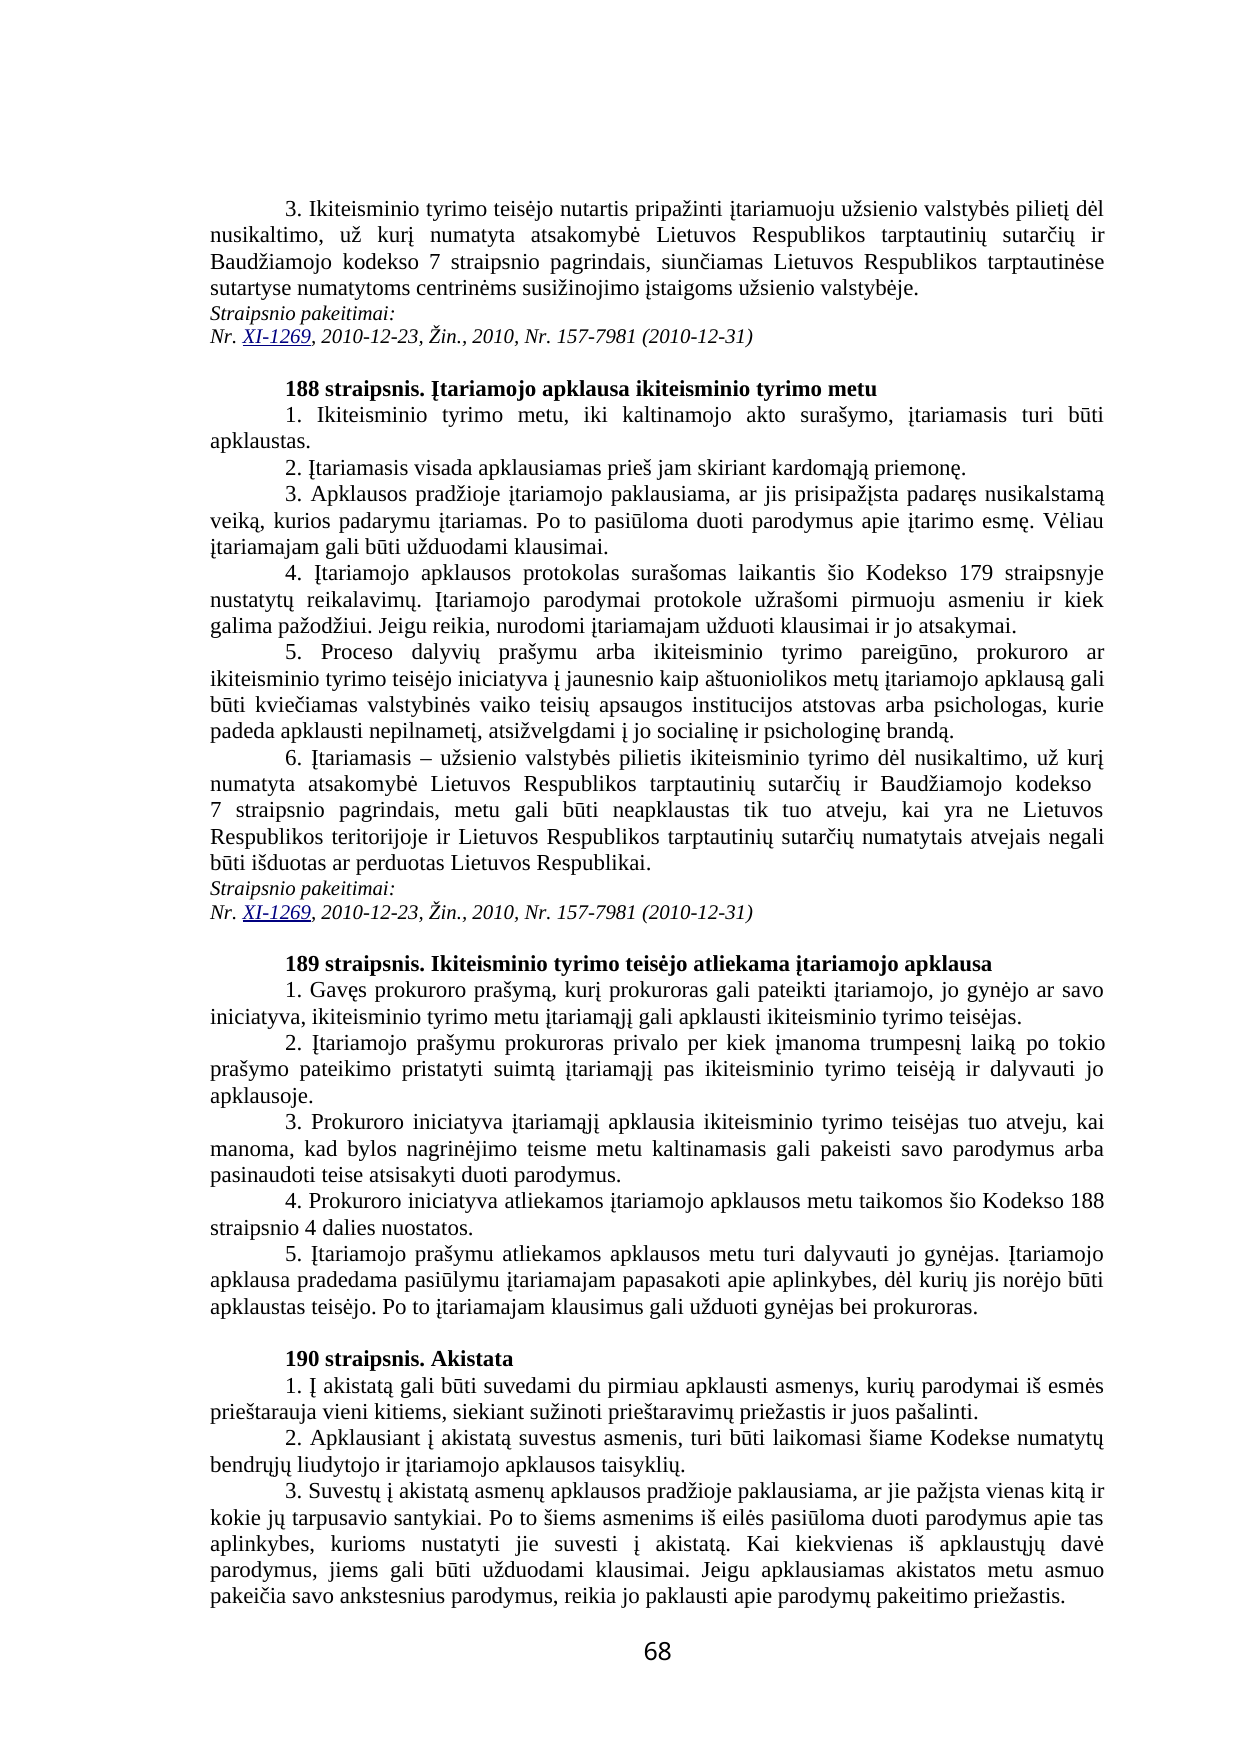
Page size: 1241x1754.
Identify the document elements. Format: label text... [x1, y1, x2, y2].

text Nr. XI-1269, 2010-12-23, Žin., 2010, Nr. 157-7981 (2010-12-31) [210, 900, 1106, 924]
text 3. Ikiteisminio tyrimo teisėjo nutartis pripažinti įtariamuoju užsienio valstybės pilietį dėl nusikaltimo, už kurį numatyta atsakomybė Lietuvos Respublikos tarptautinių sutarčių ir Baudžiamojo kodekso 7 straipsnio pagrindais, siunčiamas Lietuvos Respublikos tarptautinėse sutartyse numatytoms centrinėms susižinojimo įstaigoms užsienio valstybėje. [210, 195, 1106, 300]
text 3. Prokuroro iniciatyva įtariamąjį apklausia ikiteisminio tyrimo teisėjas tuo atveju, kai manoma, kad bylos nagrinėjimo teisme metu kaltinamasis gali pakeisti savo parodymus arba pasinaudoti teise atsisakyti duoti parodymus. [210, 1108, 1106, 1187]
text 1. Į akistatą gali būti suvedami du pirmiau apklausti asmenys, kurių parodymai iš esmės prieštarauja vieni kitiems, siekiant sužinoti prieštaravimų priežastis ir juos pašalinti. [210, 1372, 1106, 1424]
text 188 straipsnis. Įtariamojo apklausa ikiteisminio tyrimo metu [210, 375, 1106, 401]
text 4. Įtariamojo apklausos protokolas surašomas laikantis šio Kodekso 179 straipsnyje nustatytų reikalavimų. Įtariamojo parodymai protokole užrašomi pirmuoju asmeniu ir kiek galima pažodžiui. Jeigu reikia, nurodomi įtariamajam užduoti klausimai ir jo atsakymai. [210, 559, 1106, 638]
text 3. Suvestų į akistatą asmenų apklausos pradžioje paklausiama, ar jie pažįsta vienas kitą ir kokie jų tarpusavio santykiai. Po to šiems asmenims iš eilės pasiūloma duoti parodymus apie tas aplinkybes, kurioms nustatyti jie suvesti į akistatą. Kai kiekvienas iš apklaustųjų davė parodymus, jiems gali būti užduodami klausimai. Jeigu apklausiamas akistatos metu asmuo pakeičia savo ankstesnius parodymus, reikia jo paklausti apie parodymų pakeitimo priežastis. [210, 1477, 1106, 1609]
text 1. Ikiteisminio tyrimo metu, iki kaltinamojo akto surašymo, įtariamasis turi būti apklaustas. [210, 401, 1106, 454]
text 2. Įtariamasis visada apklausiamas prieš jam skiriant kardomąją priemonę. [210, 454, 1106, 480]
text 6. Įtariamasis – užsienio valstybės pilietis ikiteisminio tyrimo dėl nusikaltimo, už kurį numatyta atsakomybė Lietuvos Respublikos tarptautinių sutarčių ir Baudžiamojo kodekso 7 straipsnio pagrindais, metu gali būti neapklaustas tik tuo atveju, kai yra ne Lietuvos Respublikos teritorijoje ir Lietuvos Respublikos tarptautinių sutarčių numatytais atvejais negali būti išduotas ar perduotas Lietuvos Respublikai. [210, 744, 1106, 876]
text 4. Prokuroro iniciatyva atliekamos įtariamojo apklausos metu taikomos šio Kodekso 188 straipsnio 4 dalies nuostatos. [210, 1187, 1106, 1240]
text 1. Gavęs prokuroro prašymą, kurį prokuroras gali pateikti įtariamojo, jo gynėjo ar savo iniciatyva, ikiteisminio tyrimo metu įtariamąjį gali apklausti ikiteisminio tyrimo teisėjas. [210, 976, 1106, 1029]
text 2. Apklausiant į akistatą suvestus asmenis, turi būti laikomasi šiame Kodekse numatytų bendrųjų liudytojo ir įtariamojo apklausos taisyklių. [210, 1424, 1106, 1477]
text 5. Įtariamojo prašymu atliekamos apklausos metu turi dalyvauti jo gynėjas. Įtariamojo apklausa pradedama pasiūlymu įtariamajam papasakoti apie aplinkybes, dėl kurių jis norėjo būti apklaustas teisėjo. Po to įtariamajam klausimus gali užduoti gynėjas bei prokuroras. [210, 1240, 1106, 1319]
text 5. Proceso dalyvių prašymu arba ikiteisminio tyrimo pareigūno, prokuroro ar ikiteisminio tyrimo teisėjo iniciatyva į jaunesnio kaip aštuoniolikos metų įtariamojo apklausą gali būti kviečiamas valstybinės vaiko teisių apsaugos institucijos atstovas arba psichologas, kurie padeda apklausti nepilnametį, atsižvelgdami į jo socialinę ir psichologinę brandą. [210, 638, 1106, 744]
text 3. Apklausos pradžioje įtariamojo paklausiama, ar jis prisipažįsta padaręs nusikalstamą veiką, kurios padarymu įtariamas. Po to pasiūloma duoti parodymus apie įtarimo esmę. Vėliau įtariamajam gali būti užduodami klausimai. [210, 480, 1106, 559]
text 2. Įtariamojo prašymu prokuroras privalo per kiek įmanoma trumpesnį laiką po tokio prašymo pateikimo pristatyti suimtą įtariamąjį pas ikiteisminio tyrimo teisėją ir dalyvauti jo apklausoje. [210, 1029, 1106, 1108]
text Straipsnio pakeitimai: [210, 876, 1106, 900]
text Nr. XI-1269, 2010-12-23, Žin., 2010, Nr. 157-7981 (2010-12-31) [210, 324, 1106, 348]
text 189 straipsnis. Ikiteisminio tyrimo teisėjo atliekama įtariamojo apklausa [210, 950, 1106, 976]
text 190 straipsnis. Akistata [210, 1345, 1106, 1372]
text Straipsnio pakeitimai: [210, 300, 1106, 324]
